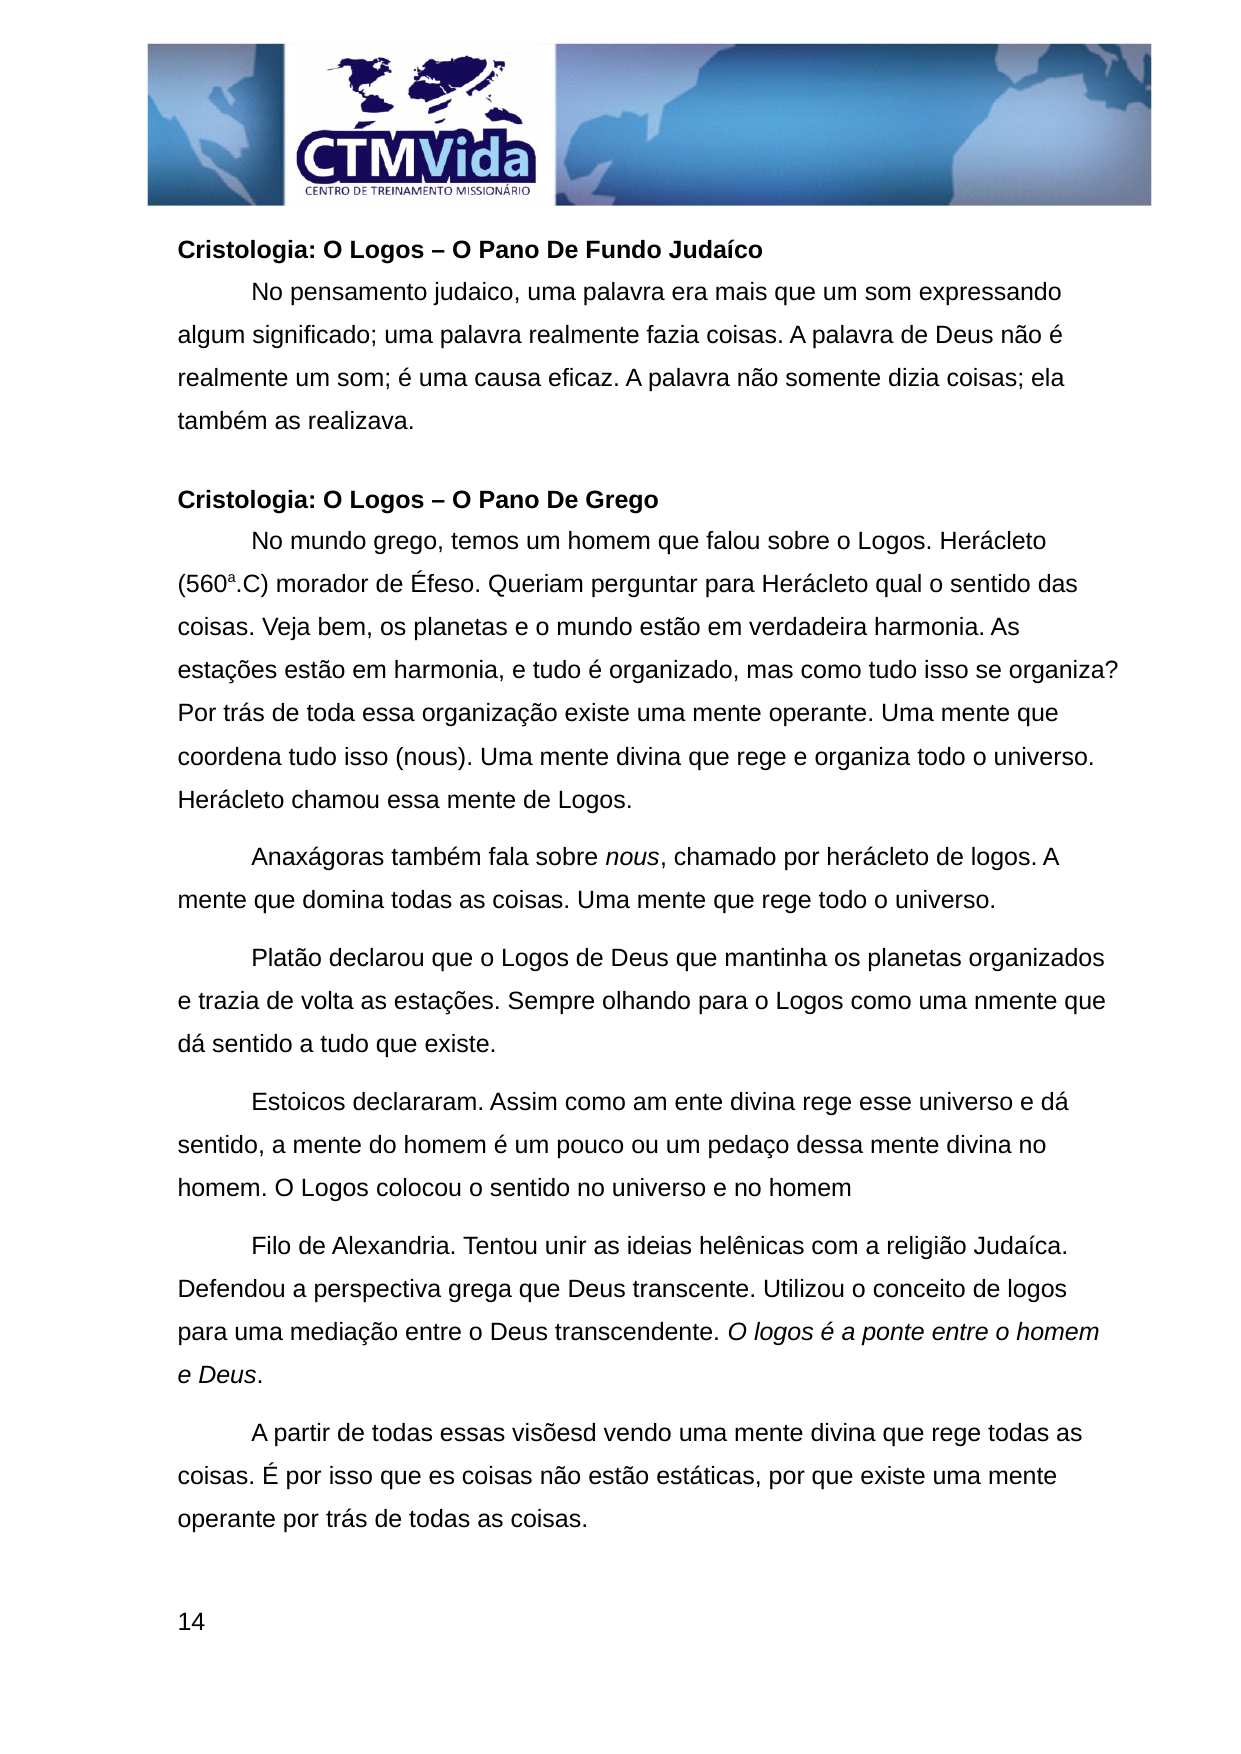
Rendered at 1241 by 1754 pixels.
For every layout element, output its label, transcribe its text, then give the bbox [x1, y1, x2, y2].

text No pensamento judaico, uma palavra era mais que um som expressando algum significado; uma palavra realmente fazia coisas. A palavra de Deus não é realmente um som; é uma causa eficaz. A palavra não somente dizia coisas; ela também as realizava. [177, 277, 1122, 435]
picture [147, 43, 1152, 206]
text Anaxágoras também fala sobre nous, chamado por herácleto de logos. A mente que domina todas as coisas. Uma mente que rege todo o universo. [177, 842, 1122, 914]
text Platão declarou que o Logos de Deus que mantinha os planetas organizados e trazia de volta as estações. Sempre olhando para o Logos como uma nmente que dá sentido a tudo que existe. [177, 943, 1122, 1058]
subtitle Cristologia: O Logos – O pano de fundo Judaíco [177, 235, 1122, 264]
text A partir de todas essas visõesd vendo uma mente divina que rege todas as coisas. É por isso que es coisas não estão estáticas, por que existe uma mente operante por trás de todas as coisas. [177, 1418, 1122, 1533]
text Estoicos declararam. Assim como am ente divina rege esse universo e dá sentido, a mente do homem é um pouco ou um pedaço dessa mente divina no homem. O Logos colocou o sentido no universo e no homem [177, 1087, 1122, 1202]
subtitle Cristologia: O Logos – O pano de Grego [177, 484, 1122, 513]
text No mundo grego, temos um homem que falou sobre o Logos. Herácleto (560a.C) morador de Éfeso. Queriam perguntar para Herácleto qual o sentido das coisas. Veja bem, os planetas e o mundo estão em verdadeira harmonia. As estações estão em harmonia, e tudo é organizado, mas como tudo isso se organiza? Por trás de toda essa organização existe uma mente operante. Uma mente que coordena tudo isso (nous). Uma mente divina que rege e organiza todo o universo. Herácleto chamou essa mente de Logos. [177, 526, 1122, 813]
text Filo de Alexandria. Tentou unir as ideias helênicas com a religião Judaíca. Defendou a perspectiva grega que Deus transcente. Utilizou o conceito de logos para uma mediação entre o Deus transcendente. O logos é a ponte entre o homem e Deus. [177, 1231, 1122, 1389]
